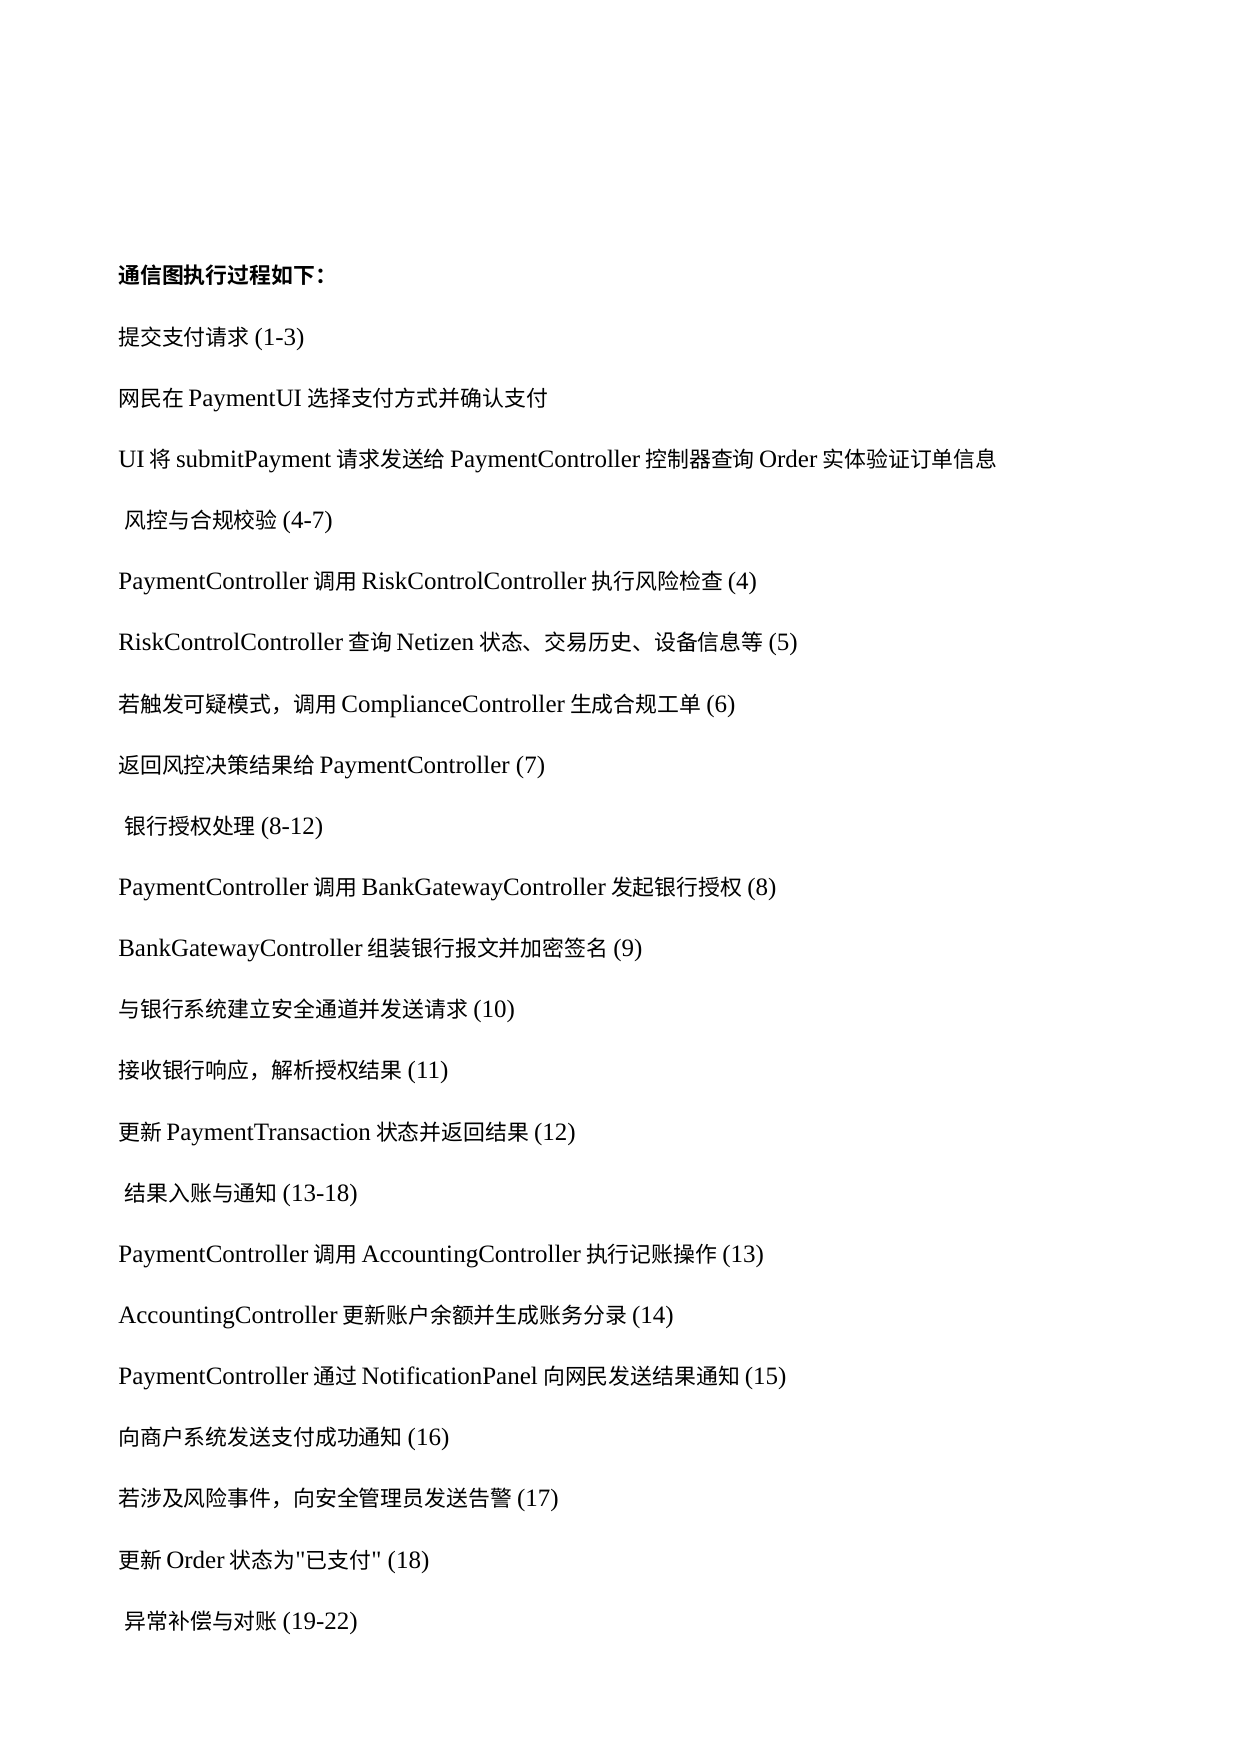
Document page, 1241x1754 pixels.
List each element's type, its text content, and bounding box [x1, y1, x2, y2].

text 网民在PaymentUI选择支付方式并确认支付 [118, 381, 1122, 412]
text PaymentController调用RiskControlController执行风险检查 (4) [118, 564, 1122, 596]
text 通信图执行过程如下： [118, 258, 1122, 290]
text 异常补偿与对账 (19-22) [118, 1604, 1122, 1635]
text RiskControlController查询Netizen状态、交易历史、设备信息等 (5) [118, 625, 1122, 657]
text 银行授权处理 (8-12) [118, 809, 1122, 841]
text PaymentController通过NotificationPanel向网民发送结果通知 (15) [118, 1359, 1122, 1391]
text 返回风控决策结果给PaymentController (7) [118, 748, 1122, 779]
text AccountingController更新账户余额并生成账务分录 (14) [118, 1298, 1122, 1330]
text PaymentController调用AccountingController执行记账操作 (13) [118, 1237, 1122, 1268]
text 若涉及风险事件，向安全管理员发送告警 (17) [118, 1481, 1122, 1513]
text 与银行系统建立安全通道并发送请求 (10) [118, 992, 1122, 1024]
text 风控与合规校验 (4-7) [118, 503, 1122, 535]
text 结果入账与通知 (13-18) [118, 1176, 1122, 1207]
text BankGatewayController组装银行报文并加密签名 (9) [118, 931, 1122, 963]
text UI将submitPayment请求发送给PaymentController控制器查询Order实体验证订单信息 [118, 442, 1122, 474]
text 更新PaymentTransaction状态并返回结果 (12) [118, 1114, 1122, 1146]
text PaymentController调用BankGatewayController发起银行授权 (8) [118, 870, 1122, 902]
text 提交支付请求 (1-3) [118, 320, 1122, 351]
text 更新Order状态为"已支付" (18) [118, 1543, 1122, 1574]
text 接收银行响应，解析授权结果 (11) [118, 1053, 1122, 1085]
text 向商户系统发送支付成功通知 (16) [118, 1420, 1122, 1452]
text 若触发可疑模式，调用ComplianceController生成合规工单 (6) [118, 687, 1122, 718]
